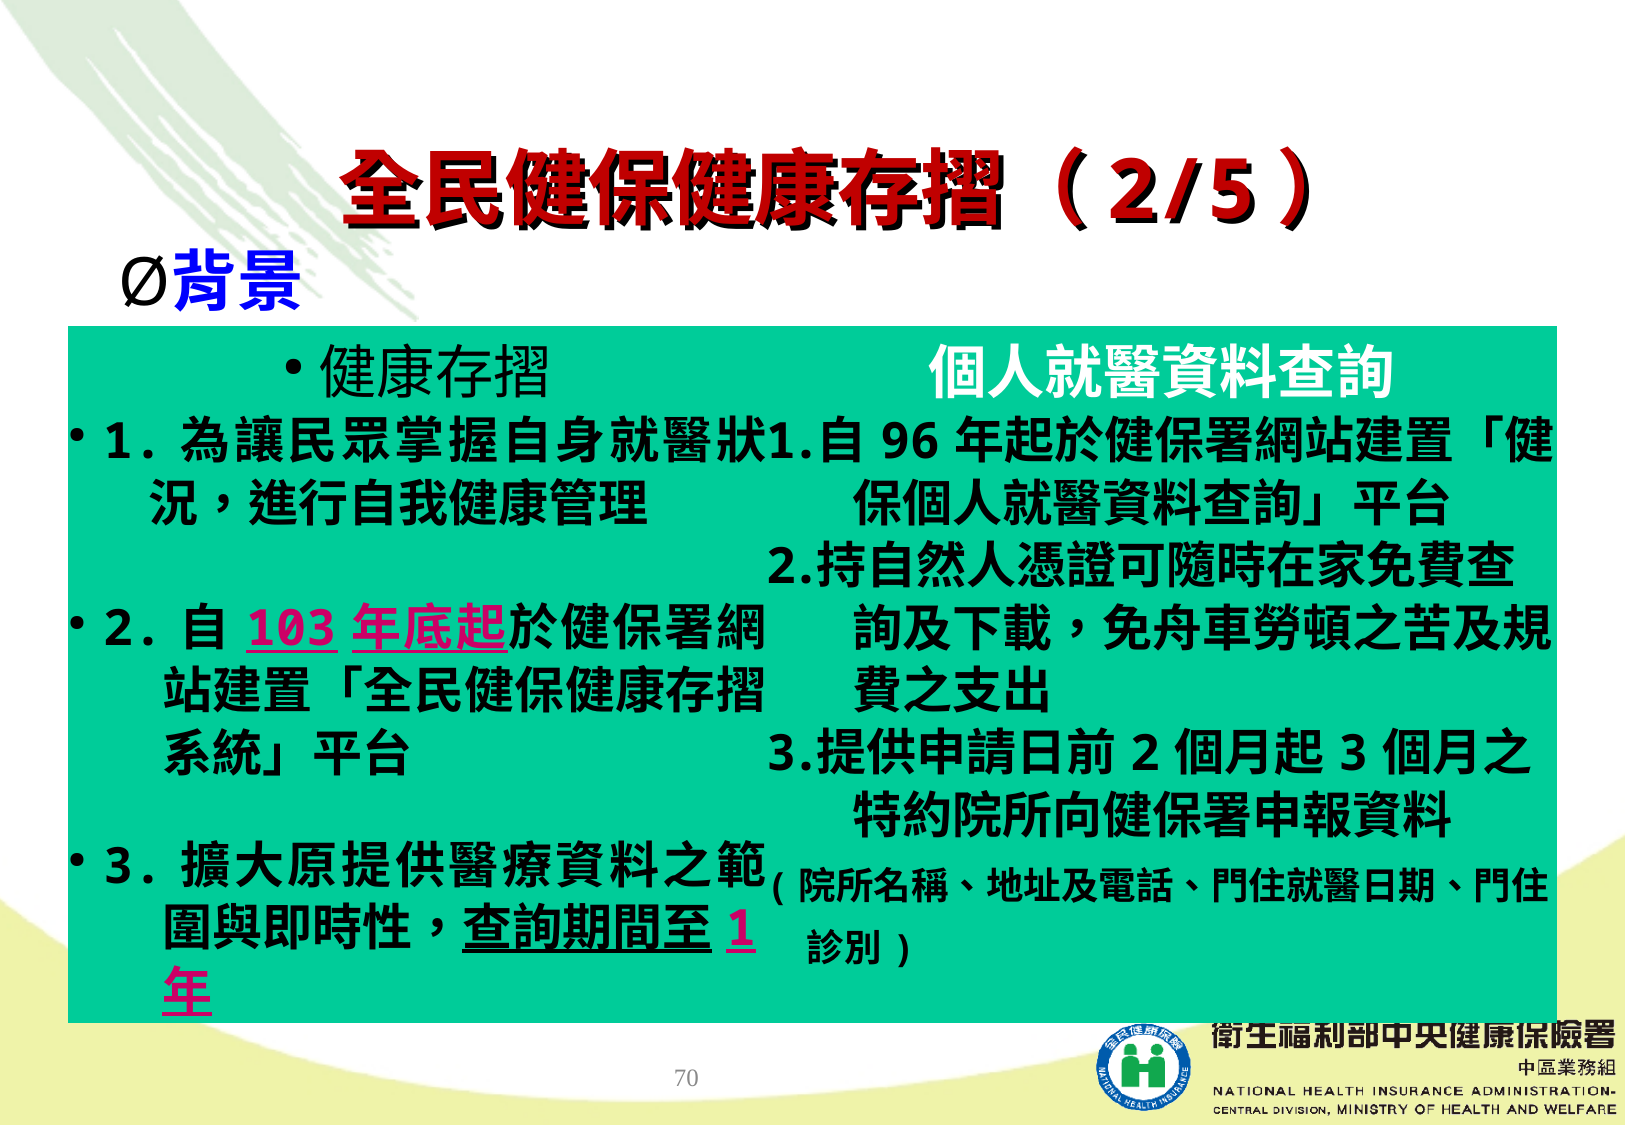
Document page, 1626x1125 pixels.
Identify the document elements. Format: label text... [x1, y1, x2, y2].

table_cell 自96年起於健保署網站建置「健保個人就醫資料查詢」平台 持自然人憑證可隨時在家免費查詢及下載，免舟車勞頓之苦及規費之支出 提供申請日前2個月起3個月之特約院所向健保署申報資料 (院所名稱、地址及電話、門住就醫日期、門住診別) [766, 411, 1557, 1023]
table_header 個人就醫資料查詢 [766, 326, 1557, 411]
table_cell 1.為讓民眾掌握自身就醫狀況，進行自我健康管理 2.自103年底起於健保署網站建置「全民健保健康存摺系統」平台 3.擴大原提供醫療資料之範圍與即時性，查詢期間至1年 [68, 411, 766, 1023]
text_box [658, 1046, 1039, 1107]
title 全民健保健康存摺（2/5） [117, 91, 1581, 279]
text_box 背景 [104, 232, 352, 327]
table_header 健康存摺 [68, 326, 766, 411]
